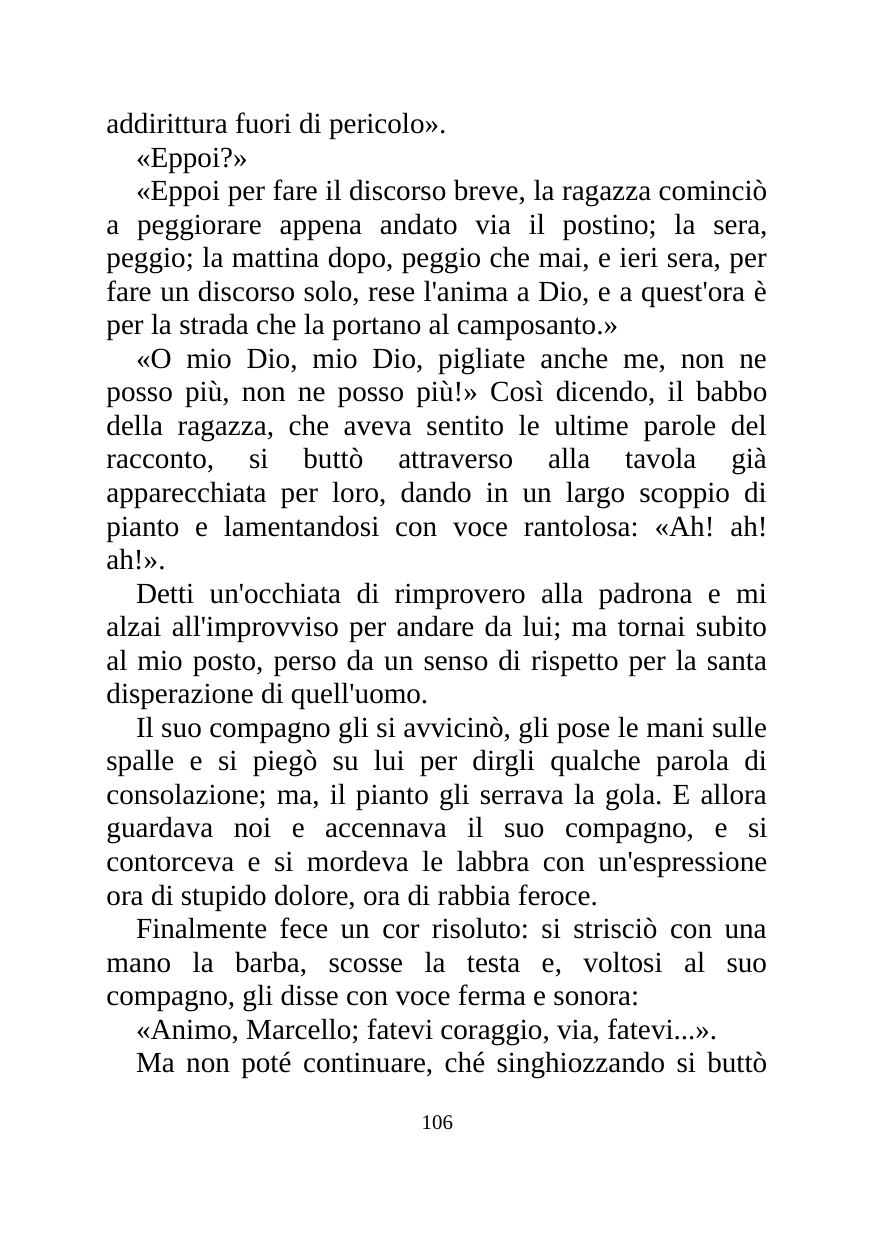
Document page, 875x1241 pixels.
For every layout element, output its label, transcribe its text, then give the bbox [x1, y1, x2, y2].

text Detti un'occhiata di rimprovero alla padrona e mi alzai all'improvviso per andare da lui; ma tornai subito al mio posto, perso da un senso di rispetto per la santa disperazione di quell'uomo. [106, 576, 768, 710]
text «Eppoi per fare il discorso breve, la ragazza cominciò a peggiorare appena andato via il postino; la sera, peggio; la mattina dopo, peggio che mai, e ieri sera, per fare un discorso solo, rese l'anima a Dio, e a quest'ora è per la strada che la portano al camposanto.» [106, 173, 768, 341]
text «Animo, Marcello; fatevi coraggio, via, fatevi...». [106, 1012, 768, 1045]
text «O mio Dio, mio Dio, pigliate anche me, non ne posso più, non ne posso più!» Così dicendo, il babbo della ragazza, che aveva sentito le ultime parole del racconto, si buttò attraverso alla tavola già apparecchiata per loro, dando in un largo scoppio di pianto e lamentandosi con voce rantolosa: «Ah! ah! ah!». [106, 341, 768, 576]
text Il suo compagno gli si avvicinò, gli pose le mani sulle spalle e si piegò su lui per dirgli qualche parola di consolazione; ma, il pianto gli serrava la gola. E allora guardava noi e accennava il suo compagno, e si contorceva e si mordeva le labbra con un'espressione ora di stupido dolore, ora di rabbia feroce. [106, 710, 768, 911]
text «Eppoi?» [106, 140, 768, 173]
text Finalmente fece un cor risoluto: si strisciò con una mano la barba, scosse la testa e, voltosi al suo compagno, gli disse con voce ferma e sonora: [106, 911, 768, 1012]
text addirittura fuori di pericolo». [106, 106, 768, 140]
text Ma non poté continuare, ché singhiozzando si buttò [106, 1045, 768, 1079]
